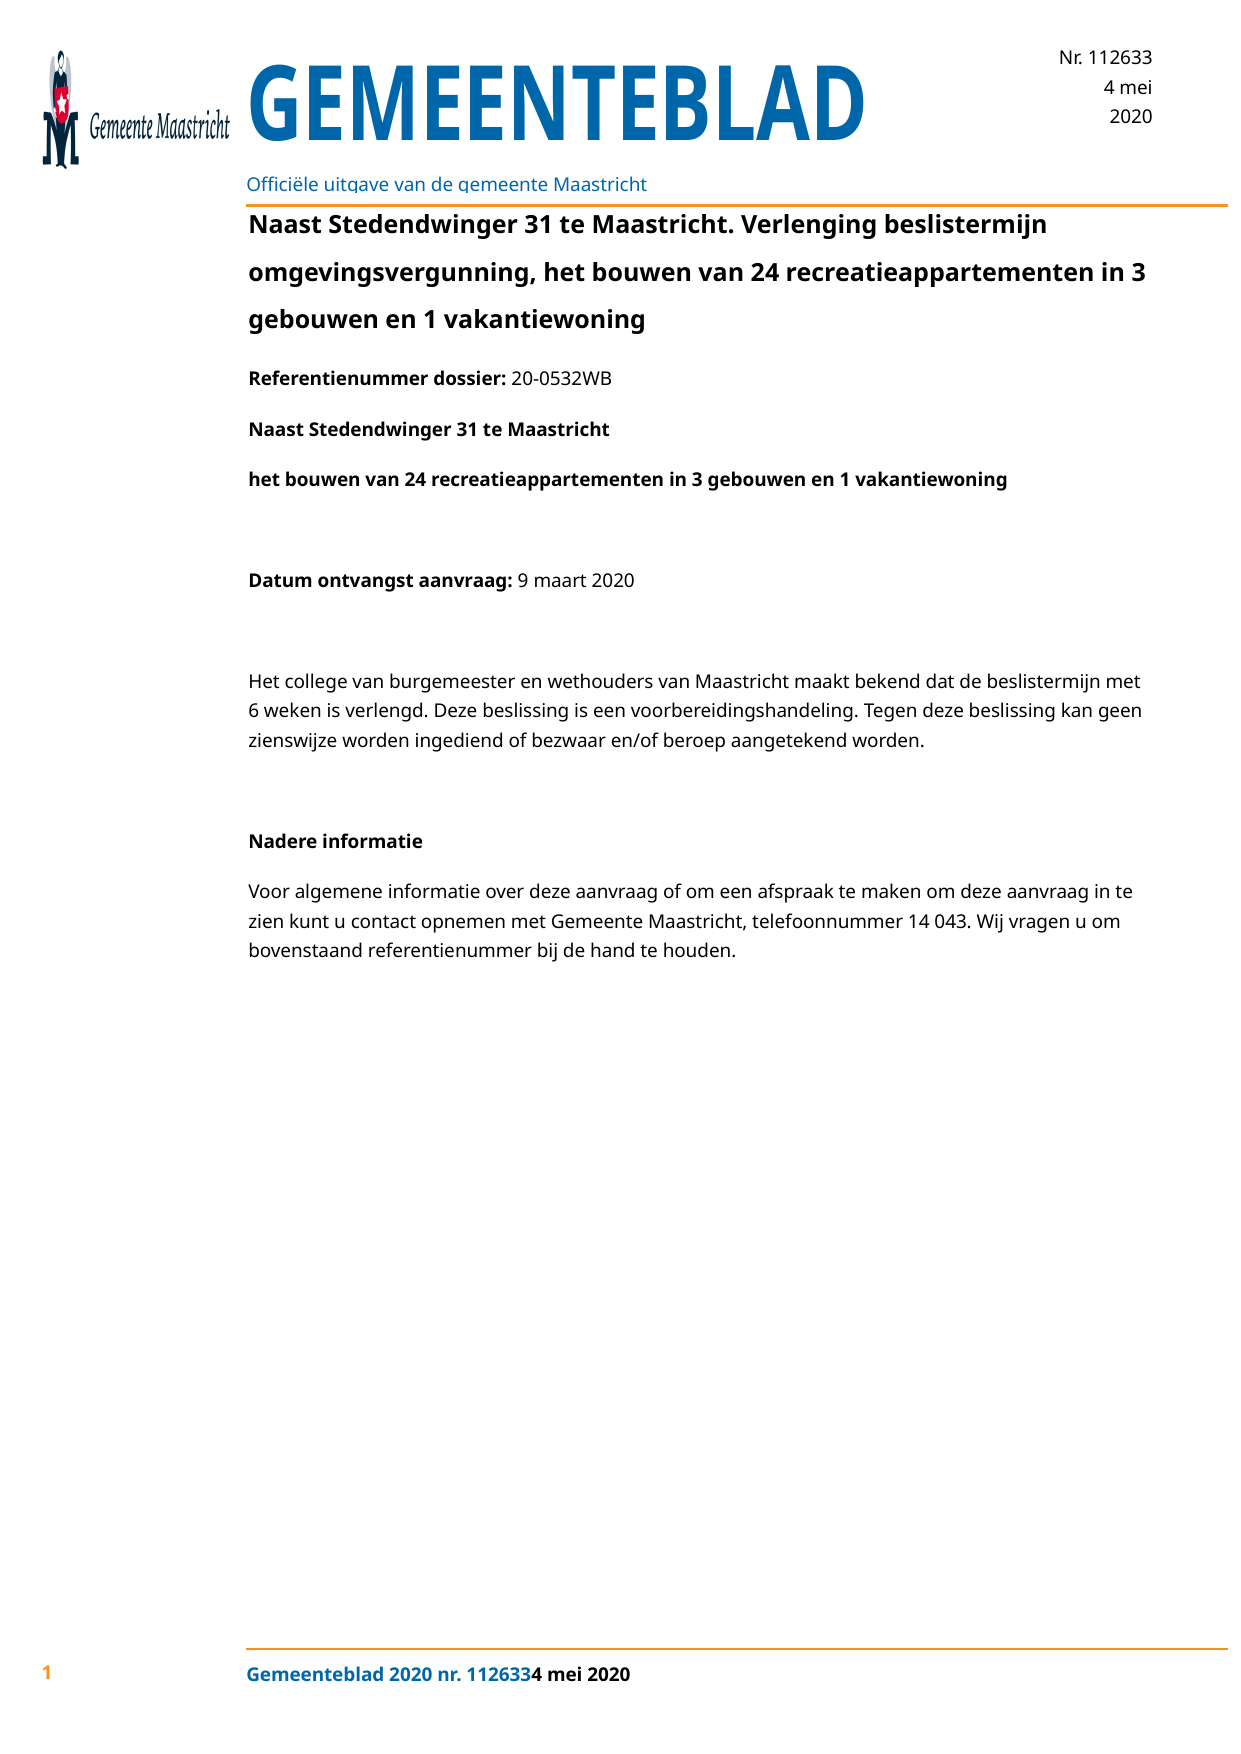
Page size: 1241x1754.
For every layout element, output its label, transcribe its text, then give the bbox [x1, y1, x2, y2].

text Datum ontvangst aanvraag: 9 maart 2020 [248, 567, 1152, 593]
picture [41, 47, 231, 172]
text Nadere informatie [248, 828, 1152, 854]
text Voor algemene informatie over deze aanvraag of om een afspraak te maken om deze aanvraag in te zien kunt u contact opnemen met Gemeente Maastricht, telefoonnummer 14 043. Wij vragen u om bovenstaand referentienummer bij de hand te houden. [248, 878, 1152, 963]
text Naast Stedendwinger 31 te Maastricht [248, 416, 1152, 442]
text Naast Stedendwinger 31 te Maastricht. Verlenging beslistermijn omgevingsvergunning, het bouwen van 24 recreatieappartementen in 3 gebouwen en 1 vakantiewoning [248, 207, 1152, 336]
text Het college van burgemeester en wethouders van Maastricht maakt bekend dat de beslistermijn met 6 weken is verlengd. Deze beslissing is een voorbereidingshandeling. Tegen deze beslissing kan geen zienswijze worden ingediend of bezwaar en/of beroep aangetekend worden. [248, 668, 1152, 753]
text Referentienummer dossier: 20-0532WB [248, 366, 1152, 391]
text het bouwen van 24 recreatieappartementen in 3 gebouwen en 1 vakantiewoning [248, 466, 1152, 492]
